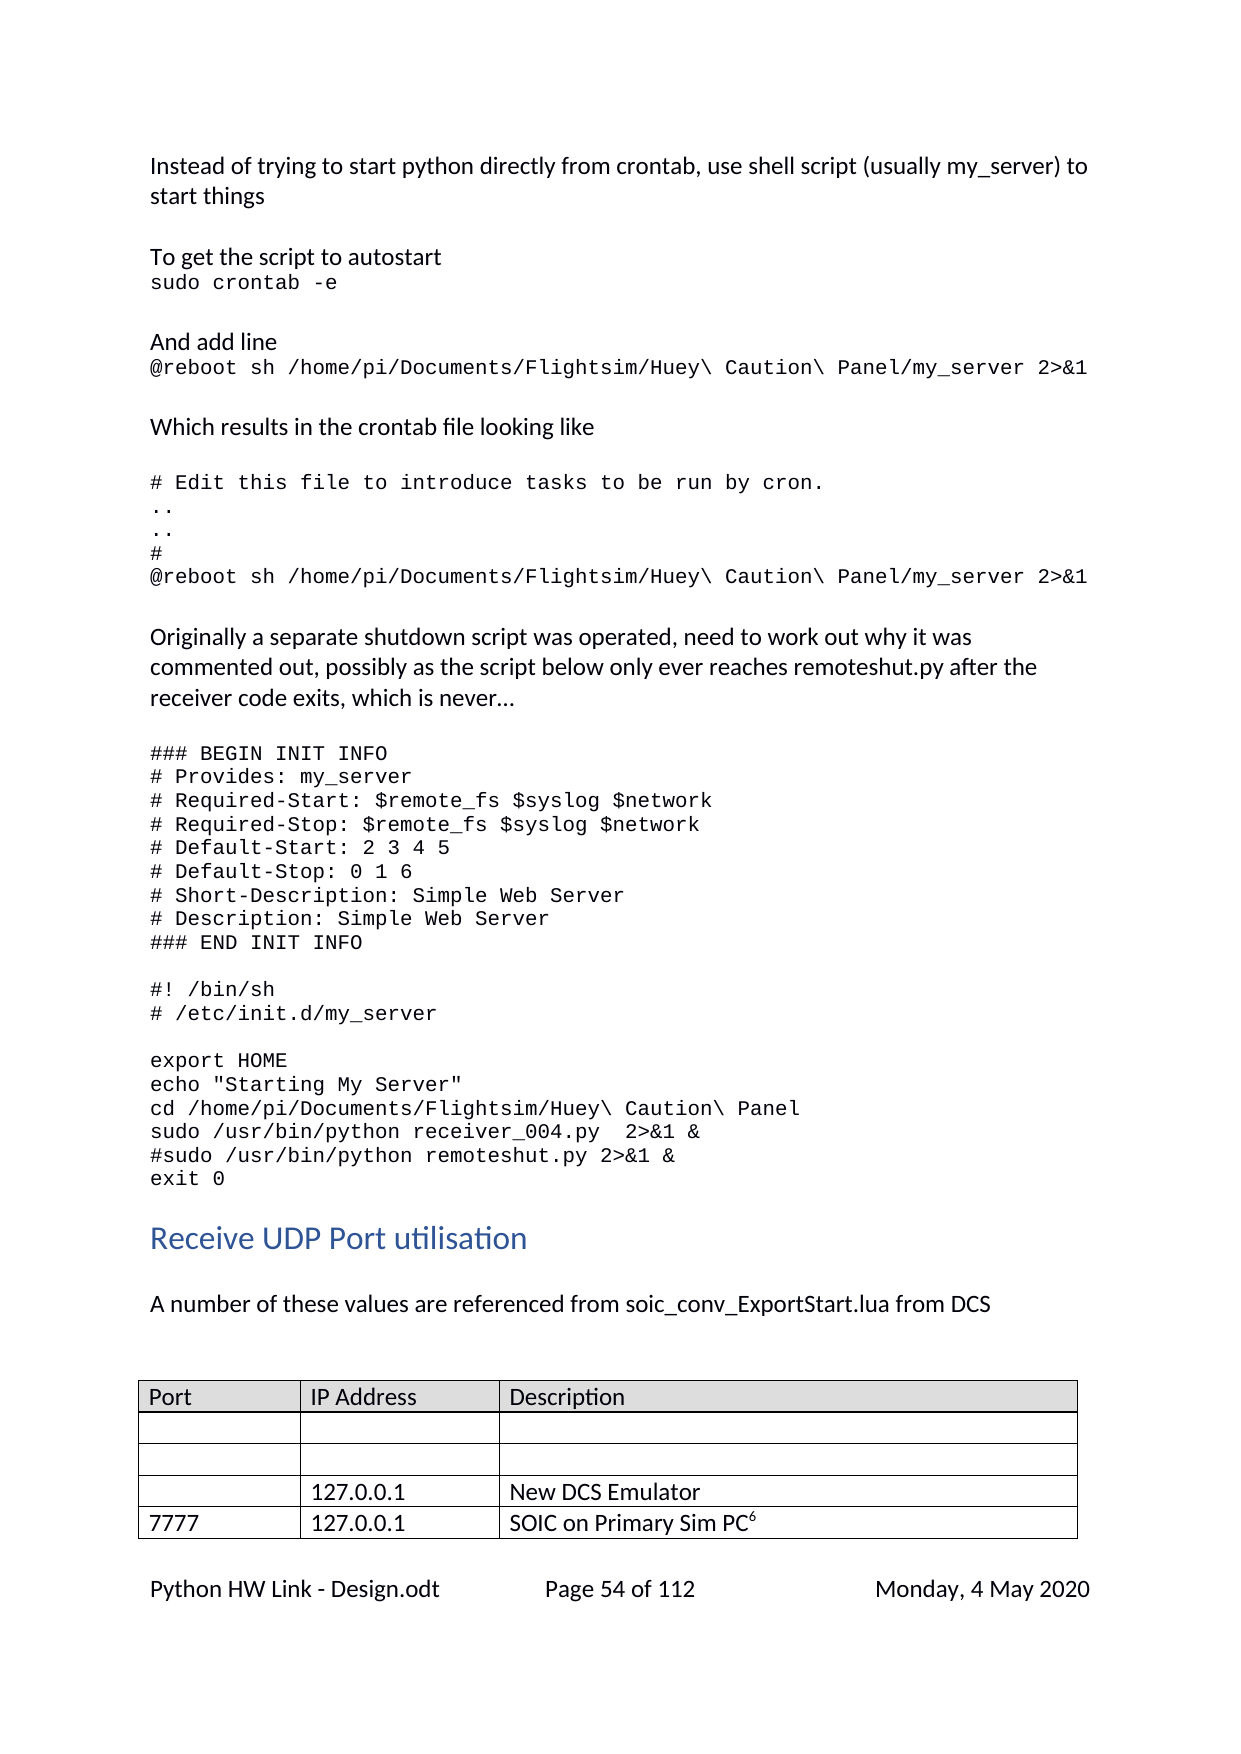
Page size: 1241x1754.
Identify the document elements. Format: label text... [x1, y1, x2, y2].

text .. [150, 496, 1090, 519]
text #! /bin/sh [150, 979, 1090, 1003]
text start things [150, 181, 1090, 211]
table_header IP Address [301, 1381, 499, 1411]
text To get the script to autostart [150, 242, 1090, 272]
text # Edit this file to introduce tasks to be run by cron. [150, 472, 1090, 496]
text # /etc/init.d/my_server [150, 1003, 1090, 1027]
table_cell [500, 1413, 1077, 1443]
table_cell 127.0.0.1 [301, 1476, 499, 1506]
text Originally a separate shutdown script was operated, need to work out why it was commented out, possibly as the script below only ever reaches remoteshut.py after the receiver code exits, which is never… [150, 621, 1090, 712]
text # [150, 543, 1090, 567]
text #sudo /usr/bin/python remoteshut.py 2>&1 & [150, 1145, 1090, 1168]
text # Short-Description: Simple Web Server [150, 885, 1090, 908]
table_cell [500, 1444, 1077, 1474]
text # Description: Simple Web Server [150, 908, 1090, 932]
subtitle Receive UDP Port utilisation [150, 1217, 1090, 1258]
text # Required-Stop: $remote_fs $syslog $network [150, 814, 1090, 837]
text sudo crontab -e [150, 272, 1090, 296]
text # Default-Stop: 0 1 6 [150, 861, 1090, 885]
text # Provides: my_server [150, 766, 1090, 790]
table_cell [139, 1413, 300, 1443]
text sudo /usr/bin/python receiver_004.py 2>&1 & [150, 1121, 1090, 1145]
table_cell [301, 1444, 499, 1474]
text # Default-Start: 2 3 4 5 [150, 837, 1090, 861]
text ### END INIT INFO [150, 932, 1090, 956]
text .. [150, 519, 1090, 543]
text ### BEGIN INIT INFO [150, 743, 1090, 766]
text exit 0 [150, 1168, 1090, 1192]
table_cell SOIC on Primary Sim PC [500, 1507, 1077, 1538]
text @reboot sh /home/pi/Documents/Flightsim/Huey\ Caution\ Panel/my_server 2>&1 [150, 567, 1090, 590]
text @reboot sh /home/pi/Documents/Flightsim/Huey\ Caution\ Panel/my_server 2>&1 [150, 357, 1090, 380]
text A number of these values are referenced from soic_conv_ExportStart.lua from DCS [150, 1288, 1090, 1319]
table_header Description [500, 1381, 1077, 1411]
table_cell 7777 [139, 1507, 300, 1538]
text cd /home/pi/Documents/Flightsim/Huey\ Caution\ Panel [150, 1097, 1090, 1121]
table_cell [301, 1413, 499, 1443]
text export HOME [150, 1050, 1090, 1074]
table_cell New DCS Emulator [500, 1476, 1077, 1506]
table_cell [139, 1444, 300, 1474]
text And add line [150, 326, 1090, 357]
table_cell 127.0.0.1 [301, 1507, 499, 1538]
text Instead of trying to start python directly from crontab, use shell script (usually my_server) to [150, 150, 1090, 181]
text echo "Starting My Server" [150, 1074, 1090, 1097]
table_header Port [139, 1381, 300, 1411]
text # Required-Start: $remote_fs $syslog $network [150, 790, 1090, 814]
table_cell [139, 1476, 300, 1506]
text Which results in the crontab file looking like [150, 411, 1090, 441]
